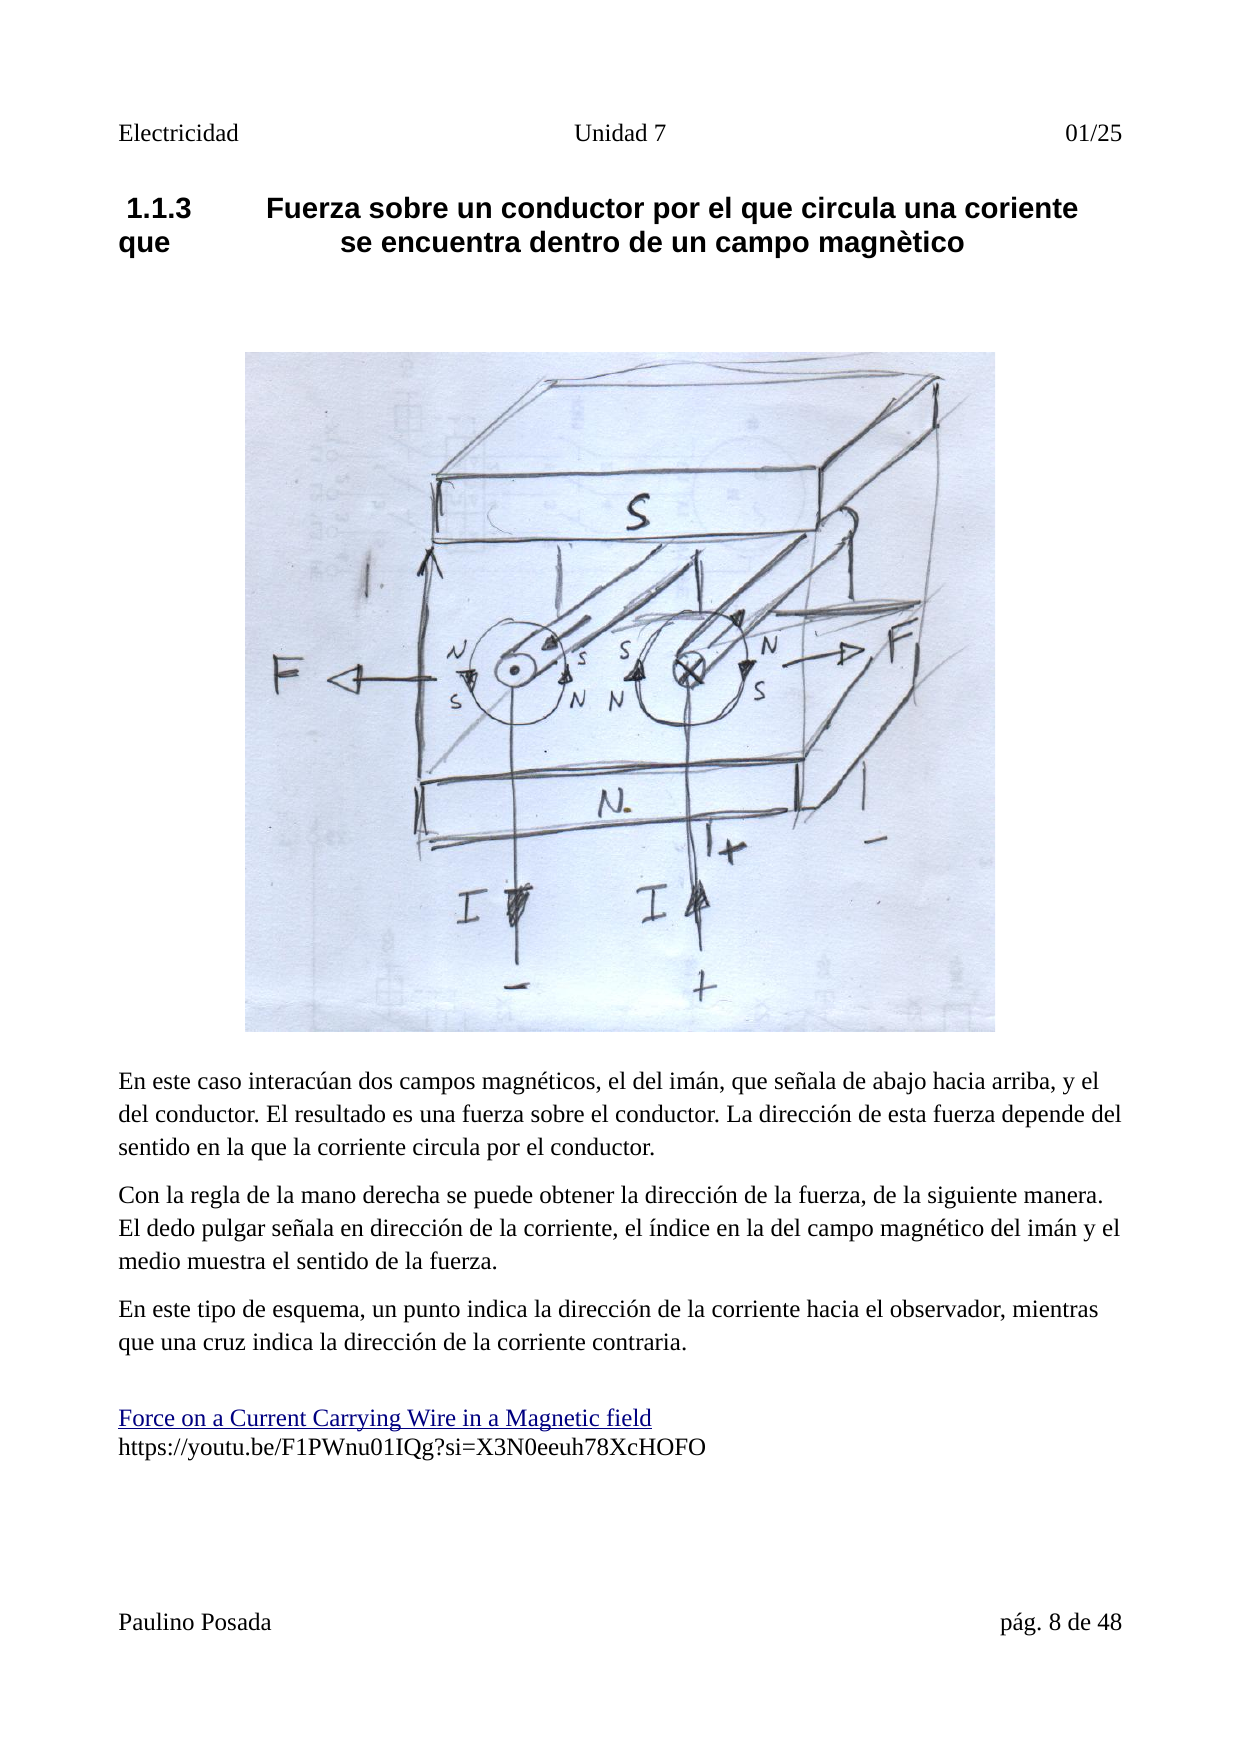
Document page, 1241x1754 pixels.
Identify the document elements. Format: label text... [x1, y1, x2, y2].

text Con la regla de la mano derecha se puede obtener la dirección de la fuerza, de la siguiente manera. El dedo pulgar señala en dirección de la corriente, el índice en la del campo magnético del imán y el medio muestra el sentido de la fuerza. [118, 1180, 1122, 1275]
picture [245, 352, 995, 1032]
text En este caso interacúan dos campos magnéticos, el del imán, que señala de abajo hacia arriba, y el del conductor. El resultado es una fuerza sobre el conductor. La dirección de esta fuerza depende del sentido en la que la corriente circula por el conductor. [118, 1066, 1122, 1161]
subtitle Fuerza sobre un conductor por el que circula una coriente que se encuentra dentro de un campo magnètico [118, 191, 1122, 292]
text https://youtu.be/F1PWnu01IQg?si=X3N0eeuh78XcHOFO [118, 1432, 1122, 1461]
text Force on a Current Carrying Wire in a Magnetic field [118, 1403, 1122, 1432]
text En este tipo de esquema, un punto indica la dirección de la corriente hacia el observador, mientras que una cruz indica la dirección de la corriente contraria. [118, 1294, 1122, 1355]
